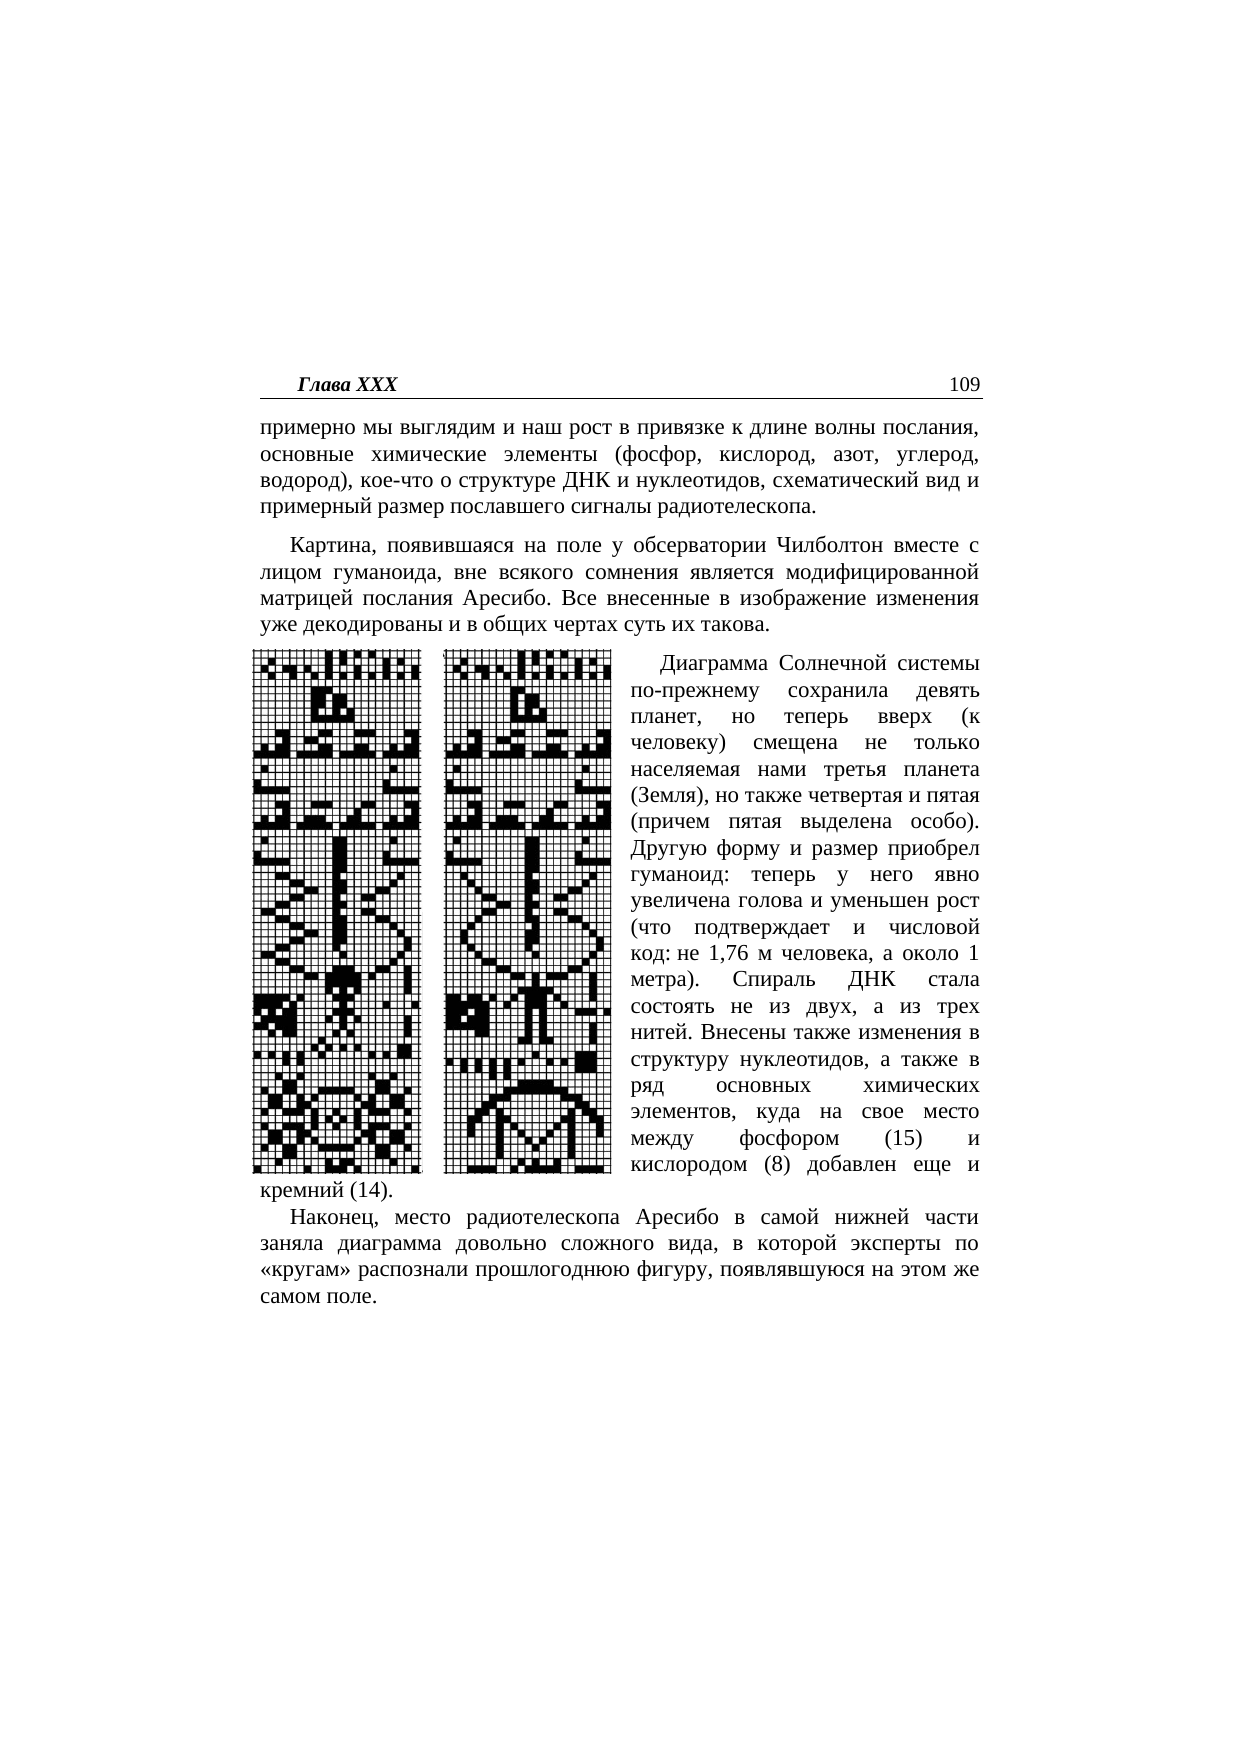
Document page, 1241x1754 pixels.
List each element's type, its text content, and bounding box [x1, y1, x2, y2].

picture [252, 649, 612, 1174]
text Диаграмма Солнечной системы по-прежнему сохранила девять планет, но теперь вверх (к человеку) смещена не только населяемая нами третья планета (Земля), но также четвертая и пятая (причем пятая выделена особо). Другую форму и размер приобрел гуманоид: теперь у него явно увеличена голова и уменьшен рост (что подтверждает и числовой код: не 1,76 м человека, а около 1 метра). Спираль ДНК стала состоять не из двух, а из трех нитей. Внесены также изменения в структуру нуклеотидов, а также в ряд основных химических элементов, куда на свое место между фосфором (15) и кислородом (8) добавлен еще и кремний (14). [260, 649, 980, 1203]
text примерно мы выглядим и наш рост в привязке к длине волны послания, основные химические элементы (фосфор, кислород, азот, углерод, водород), кое-что о структуре ДНК и нуклеотидов, схематический вид и примерный размер пославшего сигналы радиотелескопа. [260, 413, 980, 519]
text Наконец, место радиотелескопа Аресибо в самой нижней части заняла диаграмма довольно сложного вида, в которой эксперты по «кругам» распознали прошлогоднюю фигуру, появлявшуюся на этом же самом поле. [260, 1203, 980, 1308]
text Картина, появившаяся на поле у обсерватории Чилболтон вместе с лицом гуманоида, вне всякого сомнения является модифицированной матрицей послания Аресибо. Все внесенные в изображение изменения уже декодированы и в общих чертах суть их такова. [260, 531, 980, 637]
